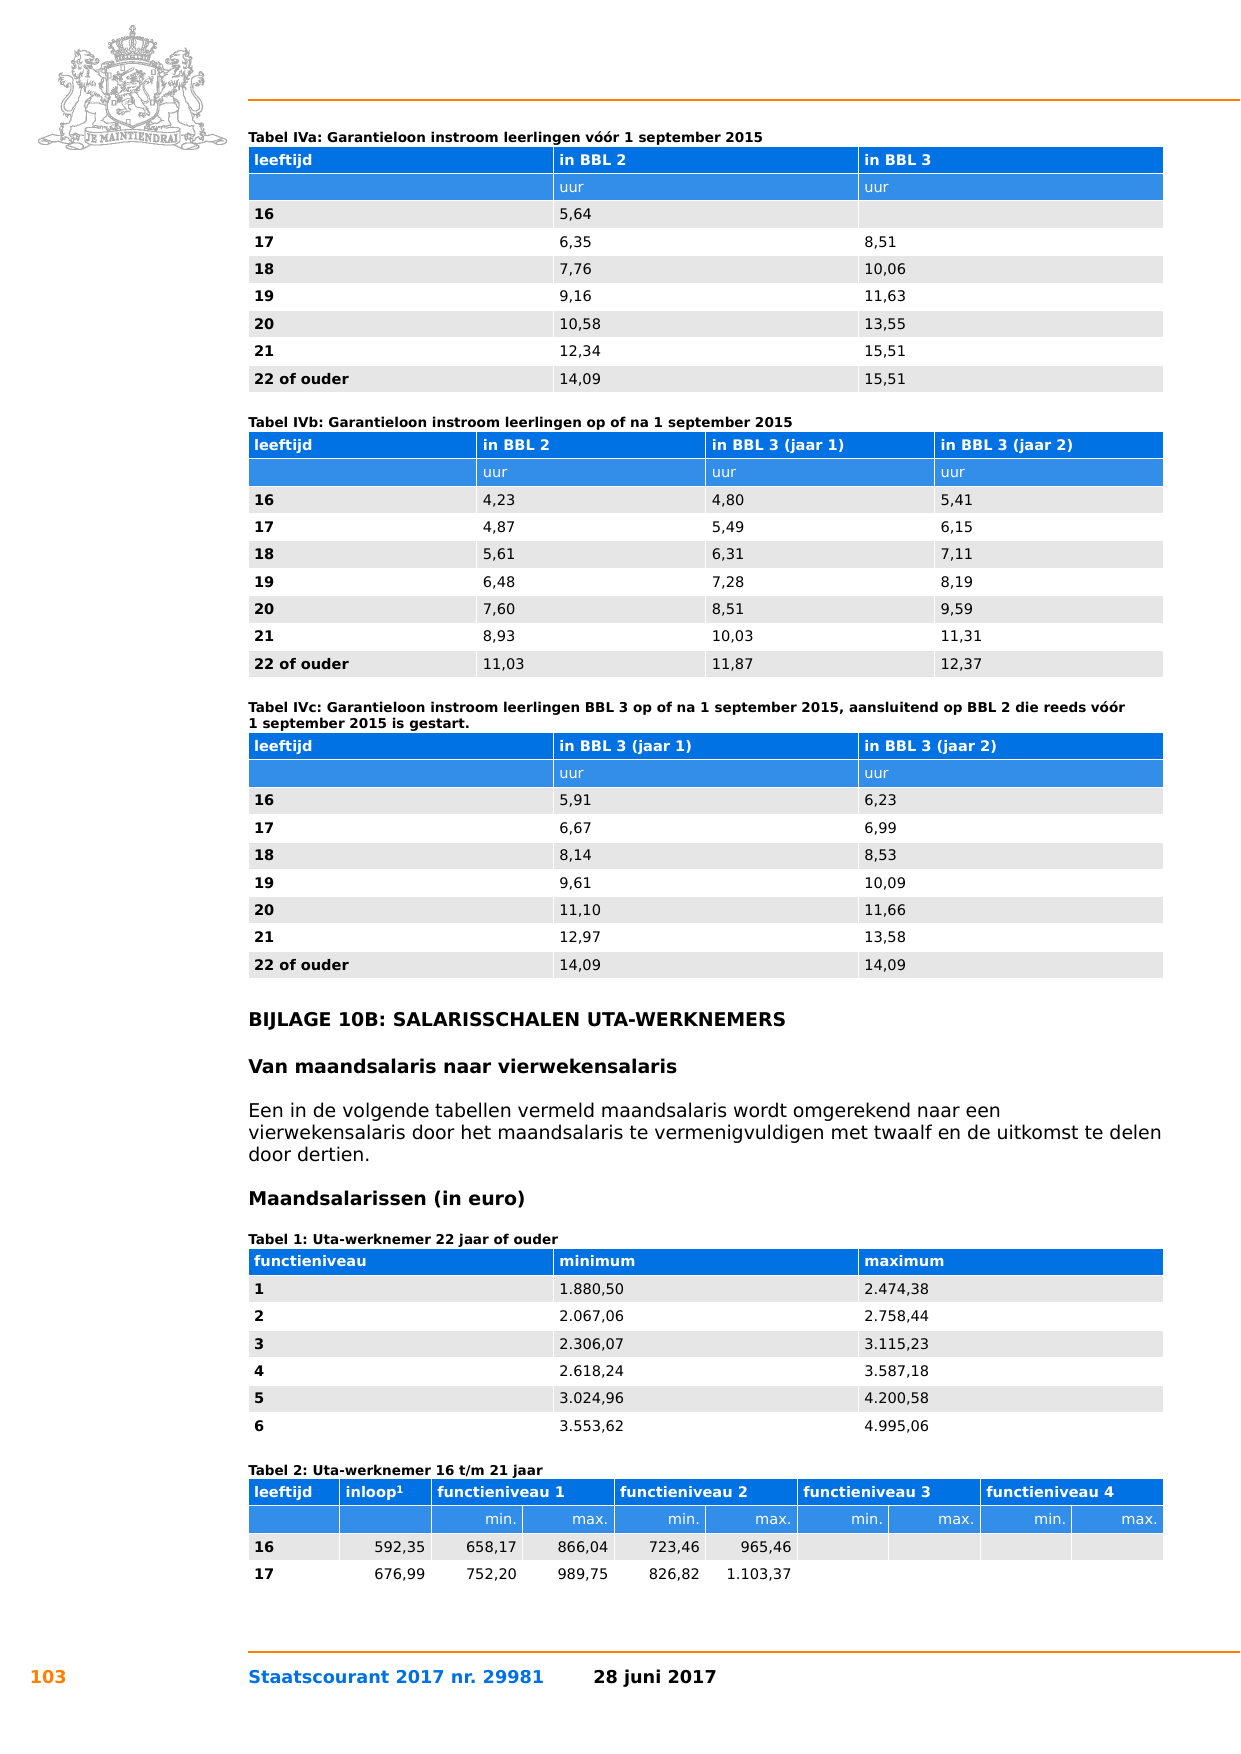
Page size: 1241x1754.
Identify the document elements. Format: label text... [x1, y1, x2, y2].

table_cell 13,58 [859, 925, 1163, 951]
table_cell 19 [249, 284, 553, 310]
subtitle BIJLAGE 10B: SALARISSCHALEN UTA-WERKNEMERS [248, 1009, 1163, 1031]
table_cell uur [477, 459, 705, 486]
table_cell minimum [554, 1249, 858, 1275]
table_cell [889, 1534, 980, 1560]
table_cell 3.587,18 [859, 1358, 1163, 1384]
table_cell 6,15 [935, 514, 1163, 540]
table_cell 6,67 [554, 815, 858, 841]
table_cell uur [935, 459, 1163, 486]
table_cell 12,34 [554, 339, 858, 365]
table_cell uur [554, 760, 858, 787]
table_cell 8,51 [706, 596, 934, 623]
table_cell 9,61 [554, 870, 858, 896]
table_cell 1.103,37 [706, 1561, 797, 1588]
table_cell 22 of ouder [249, 952, 553, 978]
table_cell 14,09 [554, 952, 858, 978]
table_cell 7,11 [935, 541, 1163, 568]
table_cell in BBL 3 (jaar 2) [859, 733, 1163, 759]
table_cell 11,66 [859, 897, 1163, 923]
table_cell functieniveau 3 [798, 1479, 980, 1505]
table_cell 2 [249, 1304, 553, 1330]
table_cell 15,51 [859, 339, 1163, 365]
table_cell 2.618,24 [554, 1358, 858, 1384]
table_cell min. [798, 1506, 888, 1533]
table_cell leeftijd [249, 147, 553, 173]
table_cell 11,10 [554, 897, 858, 923]
table_header Tabel 2: Uta-werknemer 16 t/m 21 jaar [248, 1462, 1163, 1478]
table_cell 8,93 [477, 624, 705, 650]
table_cell 8,19 [935, 569, 1163, 595]
table_cell 4.200,58 [859, 1386, 1163, 1412]
table_cell 658,17 [432, 1534, 522, 1560]
table_cell 5 [249, 1386, 553, 1412]
table_cell 22 of ouder [249, 651, 476, 677]
table_cell uur [554, 174, 858, 200]
table_cell 6,31 [706, 541, 934, 568]
table_cell 3.553,62 [554, 1413, 858, 1439]
table_cell 965,46 [706, 1534, 797, 1560]
table_cell 3 [249, 1331, 553, 1357]
table_cell 2.306,07 [554, 1331, 858, 1357]
table_cell leeftijd [249, 733, 553, 759]
table_cell [1072, 1534, 1163, 1560]
table_cell [798, 1561, 888, 1588]
table_cell 826,82 [615, 1561, 705, 1588]
table_cell 12,37 [935, 651, 1163, 677]
table_cell [981, 1534, 1071, 1560]
table_cell 18 [249, 541, 476, 568]
table_cell 592,35 [340, 1534, 431, 1560]
table_cell 8,14 [554, 843, 858, 869]
table_cell [798, 1534, 888, 1560]
table_cell max. [1072, 1506, 1163, 1533]
table_cell functieniveau 4 [981, 1479, 1163, 1505]
table_cell 2.067,06 [554, 1304, 858, 1330]
table_cell 18 [249, 843, 553, 869]
table_cell 17 [249, 815, 553, 841]
table_cell 20 [249, 311, 553, 337]
table_cell 21 [249, 925, 553, 951]
table_cell 5,61 [477, 541, 705, 568]
table_cell 3.115,23 [859, 1331, 1163, 1357]
table_cell [889, 1561, 980, 1588]
table_cell 14,09 [554, 366, 858, 392]
table_cell 5,91 [554, 788, 858, 814]
table_cell min. [981, 1506, 1071, 1533]
table_cell 11,87 [706, 651, 934, 677]
table_cell 4,87 [477, 514, 705, 540]
table_cell 10,06 [859, 256, 1163, 283]
table_cell 676,99 [340, 1561, 431, 1588]
table_cell 7,28 [706, 569, 934, 595]
table_cell leeftijd [249, 432, 476, 458]
table_cell 752,20 [432, 1561, 522, 1588]
table_cell 866,04 [523, 1534, 614, 1560]
table_cell [249, 1506, 339, 1533]
table_cell 17 [249, 1561, 339, 1588]
text Van maandsalaris naar vierwekensalaris [248, 1056, 1163, 1078]
table_cell 20 [249, 596, 476, 623]
table_cell 3.024,96 [554, 1386, 858, 1412]
table_cell [859, 201, 1163, 228]
table_cell inloop1 [340, 1479, 431, 1505]
table_cell 16 [249, 487, 476, 513]
table_cell 15,51 [859, 366, 1163, 392]
table_cell 6,23 [859, 788, 1163, 814]
table_cell in BBL 2 [554, 147, 858, 173]
table_cell in BBL 3 (jaar 2) [935, 432, 1163, 458]
table_cell 7,76 [554, 256, 858, 283]
table_cell 10,58 [554, 311, 858, 337]
table_cell min. [615, 1506, 705, 1533]
table_cell max. [706, 1506, 797, 1533]
table_cell 8,51 [859, 229, 1163, 255]
table_cell 4,23 [477, 487, 705, 513]
table_header Tabel 1: Uta-werknemer 22 jaar of ouder [248, 1232, 1163, 1248]
table_cell 11,31 [935, 624, 1163, 650]
table_cell 9,16 [554, 284, 858, 310]
table_cell uur [859, 760, 1163, 787]
table_cell 11,03 [477, 651, 705, 677]
table_cell 9,59 [935, 596, 1163, 623]
table_cell [340, 1506, 431, 1533]
table_cell 6,99 [859, 815, 1163, 841]
table_cell [249, 174, 553, 200]
table_cell 2.758,44 [859, 1304, 1163, 1330]
table_cell 6 [249, 1413, 553, 1439]
table_header Tabel IVc: Garantieloon instroom leerlingen BBL 3 op of na 1 september 2015, aansluitend op BBL 2 die reeds vóór 1 september 2015 is gestart. [248, 700, 1163, 732]
table_cell uur [706, 459, 934, 486]
table_cell maximum [859, 1249, 1163, 1275]
table_cell uur [859, 174, 1163, 200]
table_cell [249, 760, 553, 787]
table_cell 1.880,50 [554, 1276, 858, 1302]
table_cell min. [432, 1506, 522, 1533]
table_header Tabel IVb: Garantieloon instroom leerlingen op of na 1 september 2015 [248, 415, 1163, 431]
table_cell max. [523, 1506, 614, 1533]
table_cell in BBL 3 (jaar 1) [554, 733, 858, 759]
table_cell 19 [249, 870, 553, 896]
table_cell in BBL 3 [859, 147, 1163, 173]
table_cell 20 [249, 897, 553, 923]
table_cell 21 [249, 624, 476, 650]
table_cell in BBL 3 (jaar 1) [706, 432, 934, 458]
table_cell 17 [249, 514, 476, 540]
table_cell 5,64 [554, 201, 858, 228]
table_cell 19 [249, 569, 476, 595]
table_cell 6,48 [477, 569, 705, 595]
table_cell 989,75 [523, 1561, 614, 1588]
table_cell functieniveau 2 [615, 1479, 797, 1505]
table_cell 10,03 [706, 624, 934, 650]
picture [38, 25, 227, 150]
table_cell [981, 1561, 1071, 1588]
table_cell 4.995,06 [859, 1413, 1163, 1439]
table_cell 723,46 [615, 1534, 705, 1560]
table_cell 16 [249, 788, 553, 814]
table_cell 11,63 [859, 284, 1163, 310]
table_cell 5,49 [706, 514, 934, 540]
table_cell in BBL 2 [477, 432, 705, 458]
table_cell [1072, 1561, 1163, 1588]
table_cell 1 [249, 1276, 553, 1302]
table_cell 14,09 [859, 952, 1163, 978]
table_cell 2.474,38 [859, 1276, 1163, 1302]
table_cell 10,09 [859, 870, 1163, 896]
table_cell 5,41 [935, 487, 1163, 513]
table_cell 18 [249, 256, 553, 283]
table_cell functieniveau [249, 1249, 553, 1275]
table_cell 4 [249, 1358, 553, 1384]
table_cell 21 [249, 339, 553, 365]
table_cell 7,60 [477, 596, 705, 623]
table_cell 16 [249, 201, 553, 228]
table_cell 13,55 [859, 311, 1163, 337]
table_cell 12,97 [554, 925, 858, 951]
table_cell leeftijd [249, 1479, 339, 1505]
table_cell 4,80 [706, 487, 934, 513]
text Een in de volgende tabellen vermeld maandsalaris wordt omgerekend naar een vierwekensalaris door het maandsalaris te vermenigvuldigen met twaalf en de uitkomst te delen door dertien. [248, 1100, 1163, 1166]
text Maandsalarissen (in euro) [248, 1188, 1163, 1210]
table_cell 6,35 [554, 229, 858, 255]
table_cell max. [889, 1506, 980, 1533]
table_cell 8,53 [859, 843, 1163, 869]
table_header Tabel IVa: Garantieloon instroom leerlingen vóór 1 september 2015 [248, 130, 1163, 146]
table_cell [249, 459, 476, 486]
table_cell 22 of ouder [249, 366, 553, 392]
table_cell 17 [249, 229, 553, 255]
table_cell 16 [249, 1534, 339, 1560]
table_cell functieniveau 1 [432, 1479, 614, 1505]
